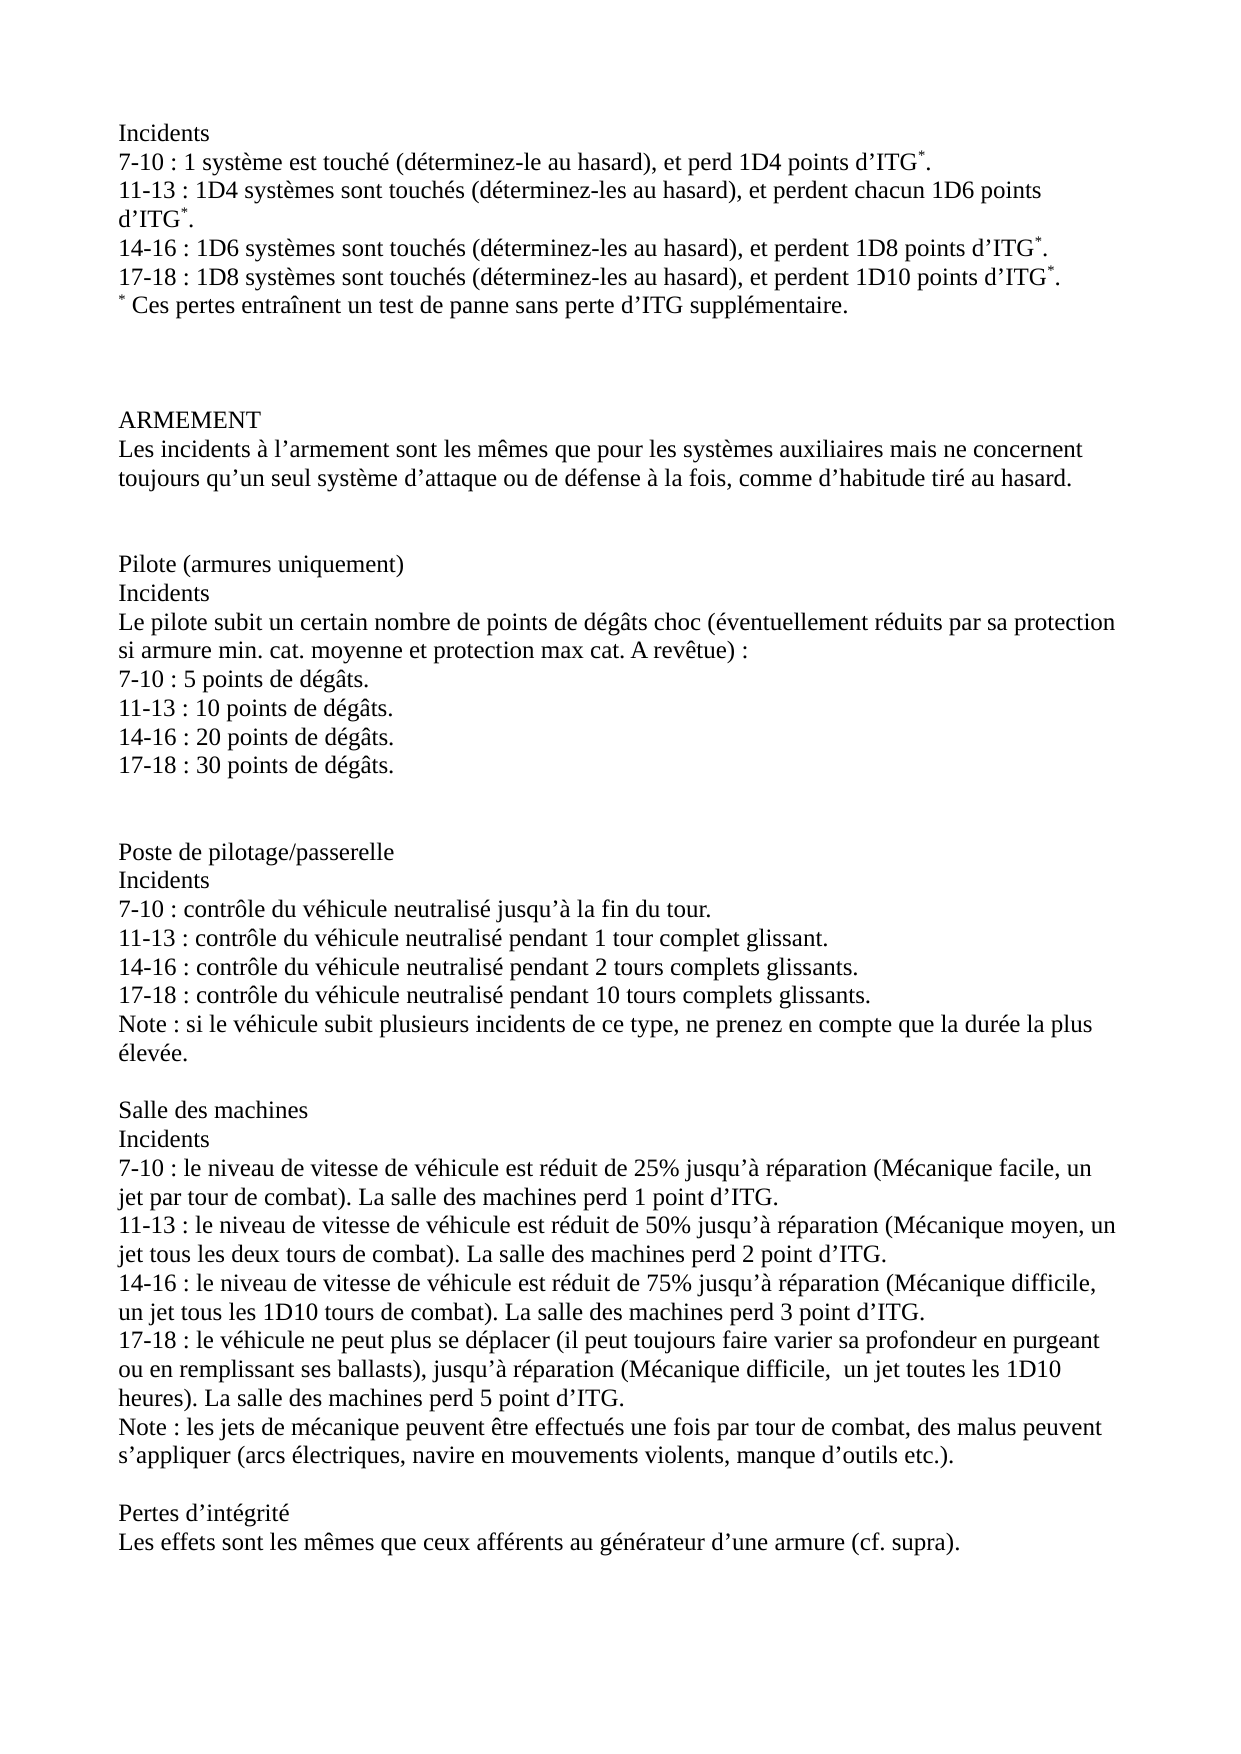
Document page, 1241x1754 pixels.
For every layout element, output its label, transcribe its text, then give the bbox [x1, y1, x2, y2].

text Incidents [118, 578, 1122, 607]
text 14-16 : 20 points de dégâts. [118, 722, 1122, 751]
text 14-16 : contrôle du véhicule neutralisé pendant 2 tours complets glissants. [118, 952, 1122, 981]
text 11-13 : contrôle du véhicule neutralisé pendant 1 tour complet glissant. [118, 923, 1122, 952]
text 7-10 : le niveau de vitesse de véhicule est réduit de 25% jusqu’à réparation (Mécanique facile, un jet par tour de combat). La salle des machines perd 1 point d’ITG. [118, 1153, 1122, 1211]
text Les incidents à l’armement sont les mêmes que pour les systèmes auxiliaires mais ne concernent toujours qu’un seul système d’attaque ou de défense à la fois, comme d’habitude tiré au hasard. [118, 434, 1122, 492]
text 7-10 : contrôle du véhicule neutralisé jusqu’à la fin du tour. [118, 894, 1122, 923]
text 17-18 : 1D8 systèmes sont touchés (déterminez-les au hasard), et perdent 1D10 points d’ITG*. [118, 262, 1122, 291]
text 7-10 : 5 points de dégâts. [118, 664, 1122, 693]
text Le pilote subit un certain nombre de points de dégâts choc (éventuellement réduits par sa protection si armure min. cat. moyenne et protection max cat. A revêtue) : [118, 607, 1122, 664]
text Incidents [118, 866, 1122, 894]
text 11-13 : le niveau de vitesse de véhicule est réduit de 50% jusqu’à réparation (Mécanique moyen, un jet tous les deux tours de combat). La salle des machines perd 2 point d’ITG. [118, 1211, 1122, 1268]
text ARMEMENT [118, 406, 1122, 434]
text Salle des machines [118, 1096, 1122, 1124]
text 7-10 : 1 système est touché (déterminez-le au hasard), et perd 1D4 points d’ITG*. [118, 147, 1122, 176]
text 17-18 : 30 points de dégâts. [118, 751, 1122, 779]
text 14-16 : 1D6 systèmes sont touchés (déterminez-les au hasard), et perdent 1D8 points d’ITG*. [118, 233, 1122, 262]
text Pertes d’intégrité [118, 1498, 1122, 1527]
text Note : les jets de mécanique peuvent être effectués une fois par tour de combat, des malus peuvent s’appliquer (arcs électriques, navire en mouvements violents, manque d’outils etc.). [118, 1412, 1122, 1469]
text 14-16 : le niveau de vitesse de véhicule est réduit de 75% jusqu’à réparation (Mécanique difficile, un jet tous les 1D10 tours de combat). La salle des machines perd 3 point d’ITG. [118, 1268, 1122, 1326]
text 11-13 : 1D4 systèmes sont touchés (déterminez-les au hasard), et perdent chacun 1D6 points d’ITG*. [118, 176, 1122, 233]
text 11-13 : 10 points de dégâts. [118, 693, 1122, 722]
text * Ces pertes entraînent un test de panne sans perte d’ITG supplémentaire. [118, 291, 1122, 319]
text Les effets sont les mêmes que ceux afférents au générateur d’une armure (cf. supra). [118, 1527, 1122, 1556]
text Incidents [118, 118, 1122, 147]
text Note : si le véhicule subit plusieurs incidents de ce type, ne prenez en compte que la durée la plus élevée. [118, 1009, 1122, 1067]
text Poste de pilotage/passerelle [118, 837, 1122, 866]
text 17-18 : contrôle du véhicule neutralisé pendant 10 tours complets glissants. [118, 981, 1122, 1009]
text 17-18 : le véhicule ne peut plus se déplacer (il peut toujours faire varier sa profondeur en purgeant ou en remplissant ses ballasts), jusqu’à réparation (Mécanique difficile, un jet toutes les 1D10 heures). La salle des machines perd 5 point d’ITG. [118, 1326, 1122, 1412]
text Incidents [118, 1124, 1122, 1153]
text Pilote (armures uniquement) [118, 549, 1122, 578]
